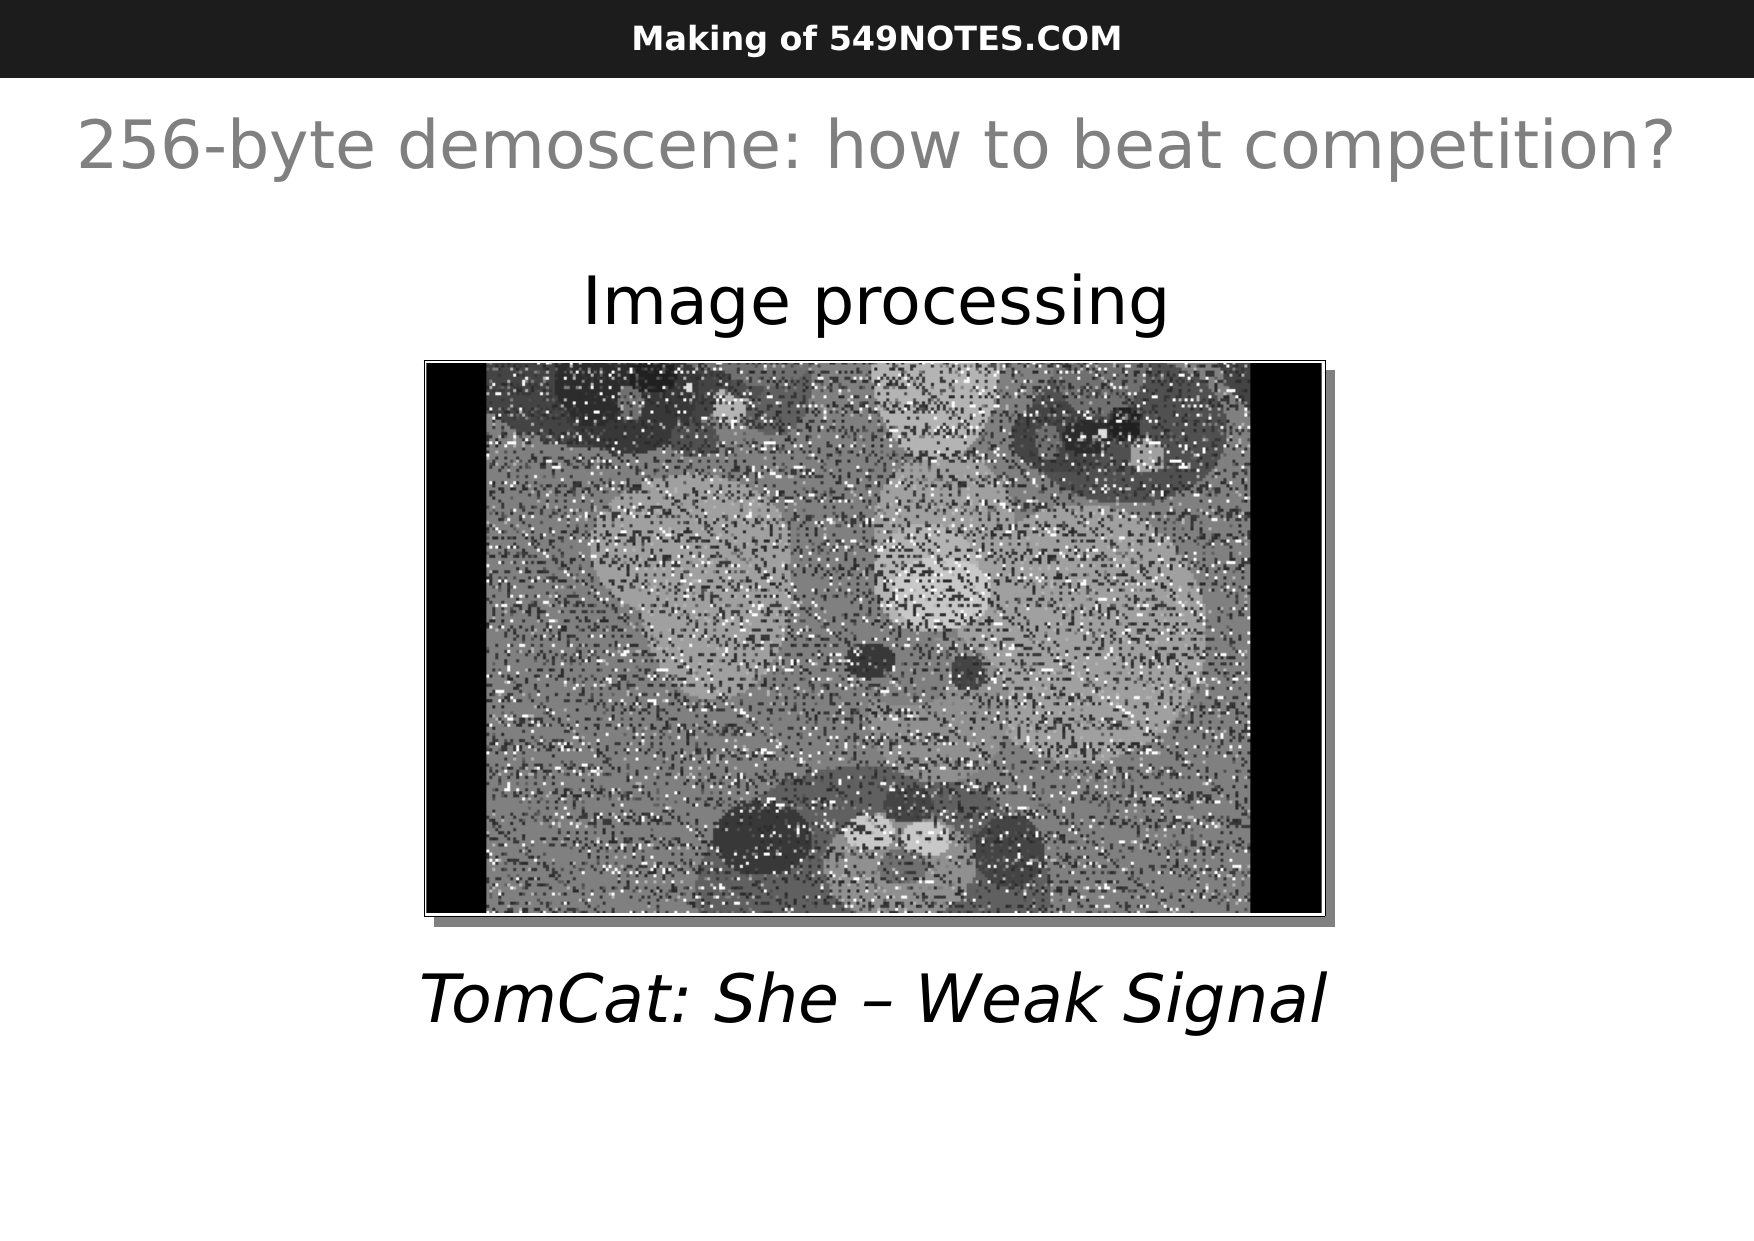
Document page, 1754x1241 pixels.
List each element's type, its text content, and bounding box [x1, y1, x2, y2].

text Image processing [0, 262, 1754, 340]
text 256-byte demoscene: how to beat competition? [0, 107, 1754, 185]
text TomCat: She – Weak Signal [0, 961, 1754, 1038]
picture [426, 363, 1322, 913]
